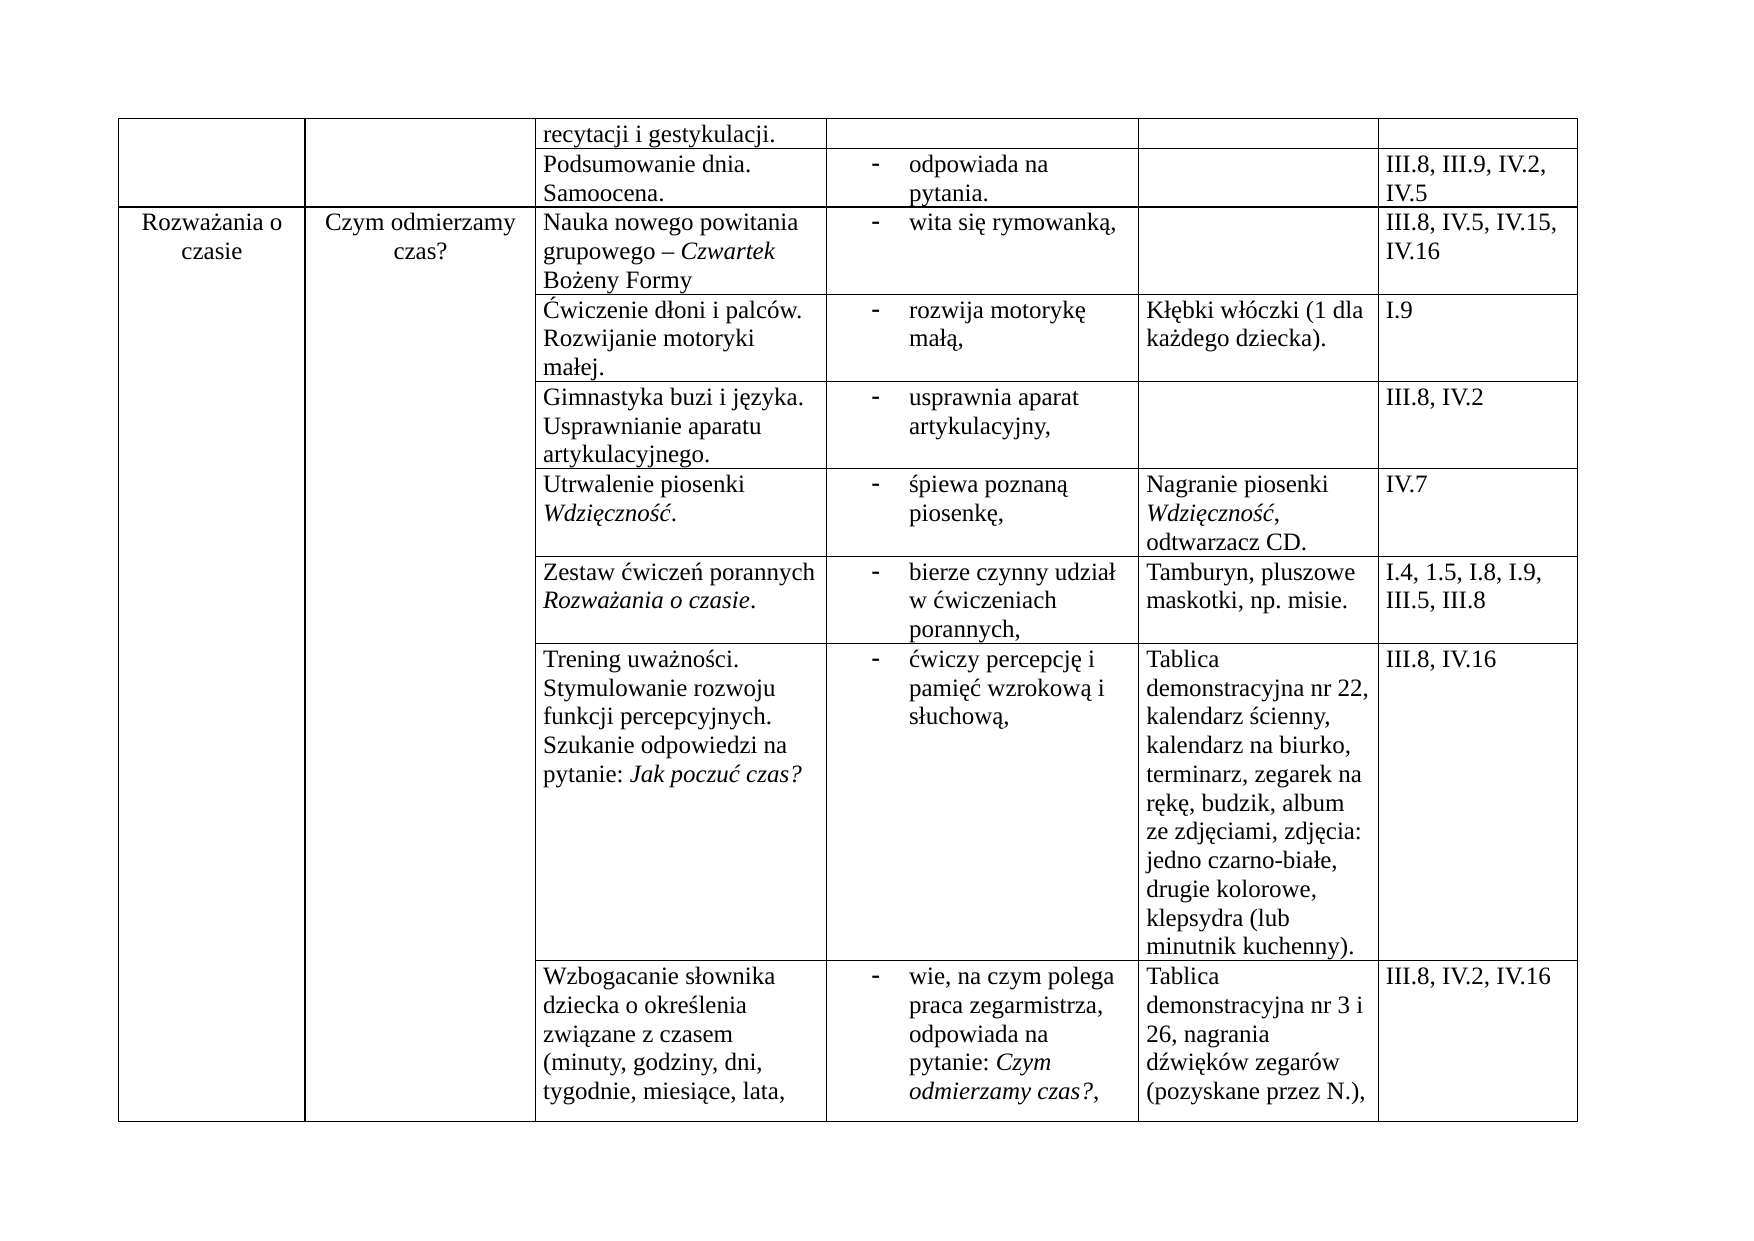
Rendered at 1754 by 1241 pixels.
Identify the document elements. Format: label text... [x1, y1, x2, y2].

table_cell Kłębki włóczki (1 dla każdego dziecka). [1139, 295, 1378, 381]
table_cell [1139, 382, 1378, 468]
table_cell ćwiczy percepcję i pamięć wzrokową i słuchową, [827, 644, 1138, 960]
table_cell Trening uważności. Stymulowanie rozwoju funkcji percepcyjnych. Szukanie odpowiedzi na pytanie: Jak poczuć czas? [536, 644, 826, 960]
table_cell śpiewa poznaną piosenkę, [827, 469, 1138, 556]
table_cell Wzbogacanie słownika dziecka o określenia związane z czasem (minuty, godziny, dni, tygodnie, miesiące, lata, [536, 961, 826, 1121]
table_cell Rozważania o czasie [119, 208, 304, 1121]
table_cell Gimnastyka buzi i języka. Usprawnianie aparatu artykulacyjnego. [536, 382, 826, 468]
table_cell [1139, 208, 1378, 294]
table_cell Tablica demonstracyjna nr 3 i 26, nagrania dźwięków zegarów (pozyskane przez N.), [1139, 961, 1378, 1121]
table_cell rozwija motorykę małą, [827, 295, 1138, 381]
table_cell [1139, 149, 1378, 206]
table_cell Tablica demonstracyjna nr 22, kalendarz ścienny, kalendarz na biurko, terminarz, zegarek na rękę, budzik, album ze zdjęciami, zdjęcia: jedno czarno-białe, drugie kolorowe, klepsydra (lub minutnik kuchenny). [1139, 644, 1378, 960]
table_cell Utrwalenie piosenki Wdzięczność. [536, 469, 826, 556]
table_cell Nauka nowego powitania grupowego – Czwartek Bożeny Formy [536, 208, 826, 294]
table_cell odpowiada na pytania. [827, 149, 1138, 206]
table_cell III.8, IV.5, IV.15, IV.16 [1379, 208, 1577, 294]
table_cell wie, na czym polega praca zegarmistrza, odpowiada na pytanie: Czym odmierzamy czas?, [827, 961, 1138, 1121]
table_cell Zestaw ćwiczeń porannych Rozważania o czasie. [536, 557, 826, 643]
table_cell Ćwiczenie dłoni i palców. Rozwijanie motoryki małej. [536, 295, 826, 381]
table_cell [1139, 119, 1378, 148]
table_cell I.4, 1.5, I.8, I.9, III.5, III.8 [1379, 557, 1577, 643]
table_cell wita się rymowanką, [827, 208, 1138, 294]
table_cell III.8, IV.2 [1379, 382, 1577, 468]
table_cell [1379, 119, 1577, 148]
table_cell Podsumowanie dnia. Samoocena. [536, 149, 826, 206]
table_cell IV.7 [1379, 469, 1577, 556]
table_cell I.9 [1379, 295, 1577, 381]
table_cell recytacji i gestykulacji. [536, 119, 826, 148]
table_cell Tamburyn, pluszowe maskotki, np. misie. [1139, 557, 1378, 643]
table_cell [827, 119, 1138, 148]
table_cell III.8, III.9, IV.2, IV.5 [1379, 149, 1577, 206]
table_cell III.8, IV.2, IV.16 [1379, 961, 1577, 1121]
table_cell III.8, IV.16 [1379, 644, 1577, 960]
table_cell usprawnia aparat artykulacyjny, [827, 382, 1138, 468]
table_cell Czym odmierzamy czas? [306, 208, 535, 1121]
table_cell Nagranie piosenki Wdzięczność, odtwarzacz CD. [1139, 469, 1378, 556]
table_cell bierze czynny udział w ćwiczeniach porannych, [827, 557, 1138, 643]
